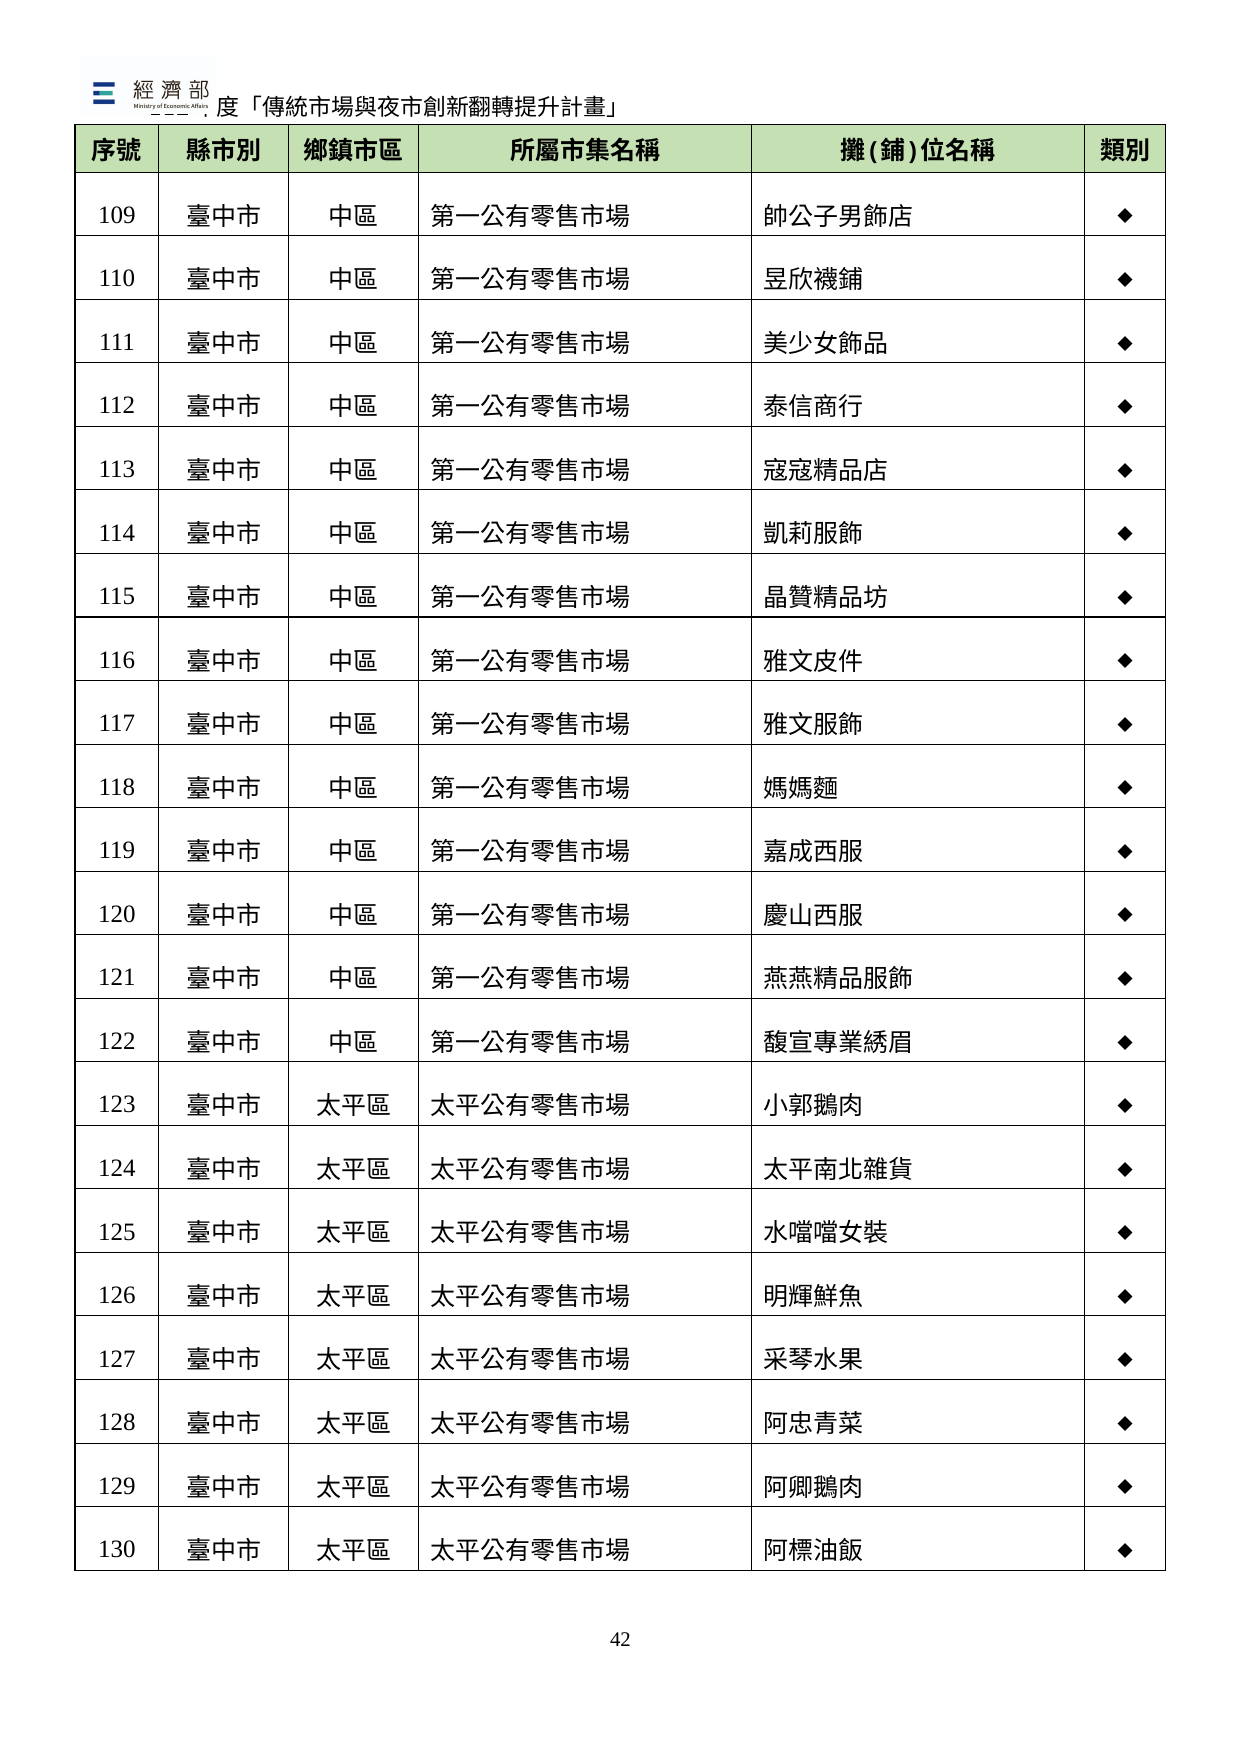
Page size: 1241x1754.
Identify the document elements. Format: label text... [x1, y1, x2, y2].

table_cell 第一公有零售市場 [419, 935, 751, 998]
table_cell 太平區 [289, 1189, 418, 1252]
table_cell 太平公有零售市場 [419, 1444, 751, 1506]
table_cell 臺中市 [159, 935, 288, 998]
table_cell 110 [76, 236, 158, 299]
table_cell 122 [76, 999, 158, 1061]
table_cell 中區 [289, 999, 418, 1061]
table_cell ◆ [1085, 427, 1165, 489]
table_cell 太平公有零售市場 [419, 1507, 751, 1569]
table_cell 臺中市 [159, 1126, 288, 1188]
table_cell 太平區 [289, 1253, 418, 1315]
table_cell 阿卿鵝肉 [752, 1444, 1084, 1506]
table_cell 臺中市 [159, 681, 288, 743]
table_cell 中區 [289, 554, 418, 616]
table_cell ◆ [1085, 1507, 1165, 1569]
table_cell 太平區 [289, 1316, 418, 1379]
table_cell 臺中市 [159, 427, 288, 489]
table_cell 太平公有零售市場 [419, 1126, 751, 1188]
table_cell 129 [76, 1444, 158, 1506]
table_cell 太平區 [289, 1444, 418, 1506]
table_cell 第一公有零售市場 [419, 618, 751, 680]
table_cell ◆ [1085, 1444, 1165, 1506]
table_cell 太平區 [289, 1507, 418, 1569]
table_cell 帥公子男飾店 [752, 173, 1084, 235]
table_header 攤(鋪)位名稱 [752, 125, 1084, 172]
table_cell 太平公有零售市場 [419, 1253, 751, 1315]
table_cell 臺中市 [159, 745, 288, 807]
table_header 類別 [1085, 125, 1165, 172]
table_cell 第一公有零售市場 [419, 490, 751, 553]
table_cell 中區 [289, 427, 418, 489]
table_cell 115 [76, 554, 158, 616]
table_cell 臺中市 [159, 490, 288, 553]
table_cell 第一公有零售市場 [419, 173, 751, 235]
table_cell 130 [76, 1507, 158, 1569]
table_header 序號 [76, 125, 158, 172]
table_cell ◆ [1085, 490, 1165, 553]
table_cell 119 [76, 808, 158, 871]
table_cell 阿標油飯 [752, 1507, 1084, 1569]
table_cell 臺中市 [159, 808, 288, 871]
table_cell 臺中市 [159, 363, 288, 426]
table_cell 第一公有零售市場 [419, 554, 751, 616]
table_cell 111 [76, 300, 158, 362]
table_cell 123 [76, 1062, 158, 1125]
table_cell ◆ [1085, 173, 1165, 235]
table_cell 燕燕精品服飾 [752, 935, 1084, 998]
table_cell 109 [76, 173, 158, 235]
table_cell 126 [76, 1253, 158, 1315]
table_cell 113 [76, 427, 158, 489]
table_cell 中區 [289, 872, 418, 934]
table_cell 第一公有零售市場 [419, 300, 751, 362]
table_cell 媽媽麵 [752, 745, 1084, 807]
table_cell 第一公有零售市場 [419, 999, 751, 1061]
table_cell 中區 [289, 681, 418, 743]
table_cell 太平區 [289, 1126, 418, 1188]
table_cell ◆ [1085, 236, 1165, 299]
table_cell 馥宣專業綉眉 [752, 999, 1084, 1061]
table_cell 114 [76, 490, 158, 553]
table_cell 中區 [289, 618, 418, 680]
table_cell 太平公有零售市場 [419, 1062, 751, 1125]
table_cell 中區 [289, 745, 418, 807]
table_cell 太平南北雜貨 [752, 1126, 1084, 1188]
table_cell 第一公有零售市場 [419, 808, 751, 871]
table_cell 127 [76, 1316, 158, 1379]
table_cell 太平區 [289, 1380, 418, 1442]
table_cell ◆ [1085, 935, 1165, 998]
table_cell 臺中市 [159, 173, 288, 235]
table_cell ◆ [1085, 1189, 1165, 1252]
table_cell 中區 [289, 935, 418, 998]
table_cell 臺中市 [159, 554, 288, 616]
table_cell 第一公有零售市場 [419, 681, 751, 743]
table_cell 雅文皮件 [752, 618, 1084, 680]
table_cell 中區 [289, 490, 418, 553]
table_header 所屬市集名稱 [419, 125, 751, 172]
table_cell 第一公有零售市場 [419, 872, 751, 934]
table_cell 中區 [289, 300, 418, 362]
table_cell 臺中市 [159, 1507, 288, 1569]
table_cell ◆ [1085, 554, 1165, 616]
table_cell ◆ [1085, 681, 1165, 743]
table_header 鄉鎮市區 [289, 125, 418, 172]
table_cell 太平區 [289, 1062, 418, 1125]
table_cell ◆ [1085, 808, 1165, 871]
table_cell 125 [76, 1189, 158, 1252]
table_cell 128 [76, 1380, 158, 1442]
table_cell 太平公有零售市場 [419, 1316, 751, 1379]
table_cell 美少女飾品 [752, 300, 1084, 362]
table_cell 臺中市 [159, 1444, 288, 1506]
table_cell 太平公有零售市場 [419, 1380, 751, 1442]
table_cell 中區 [289, 173, 418, 235]
table_cell 臺中市 [159, 1189, 288, 1252]
table_cell ◆ [1085, 1253, 1165, 1315]
table_cell 明輝鮮魚 [752, 1253, 1084, 1315]
table_cell 臺中市 [159, 1316, 288, 1379]
table_cell 中區 [289, 808, 418, 871]
table_cell 臺中市 [159, 872, 288, 934]
table_cell 第一公有零售市場 [419, 427, 751, 489]
table_cell 中區 [289, 363, 418, 426]
table_cell 晶贊精品坊 [752, 554, 1084, 616]
table_cell 120 [76, 872, 158, 934]
table_cell ◆ [1085, 1126, 1165, 1188]
table_cell 阿忠青菜 [752, 1380, 1084, 1442]
table_cell 嘉成西服 [752, 808, 1084, 871]
table_cell 第一公有零售市場 [419, 363, 751, 426]
table_cell 小郭鵝肉 [752, 1062, 1084, 1125]
table_cell 寇寇精品店 [752, 427, 1084, 489]
table_cell ◆ [1085, 1316, 1165, 1379]
table_cell ◆ [1085, 300, 1165, 362]
table_cell 臺中市 [159, 1253, 288, 1315]
table_cell 慶山西服 [752, 872, 1084, 934]
table_cell 臺中市 [159, 618, 288, 680]
table_cell 第一公有零售市場 [419, 745, 751, 807]
table_cell 116 [76, 618, 158, 680]
table_cell ◆ [1085, 618, 1165, 680]
table_cell ◆ [1085, 745, 1165, 807]
table_cell 124 [76, 1126, 158, 1188]
table_cell 泰信商行 [752, 363, 1084, 426]
table_cell 中區 [289, 236, 418, 299]
table_cell 水噹噹女裝 [752, 1189, 1084, 1252]
table_cell 118 [76, 745, 158, 807]
table_cell 雅文服飾 [752, 681, 1084, 743]
table_cell 臺中市 [159, 236, 288, 299]
table_cell 第一公有零售市場 [419, 236, 751, 299]
table_cell 太平公有零售市場 [419, 1189, 751, 1252]
table_cell 凱莉服飾 [752, 490, 1084, 553]
table_cell 采琴水果 [752, 1316, 1084, 1379]
table_cell 臺中市 [159, 999, 288, 1061]
table_cell 臺中市 [159, 300, 288, 362]
table_cell ◆ [1085, 1062, 1165, 1125]
table_cell 臺中市 [159, 1380, 288, 1442]
table_cell ◆ [1085, 1380, 1165, 1442]
table_cell ◆ [1085, 363, 1165, 426]
table_cell ◆ [1085, 999, 1165, 1061]
table_cell 112 [76, 363, 158, 426]
table_cell ◆ [1085, 872, 1165, 934]
table_header 縣市別 [159, 125, 288, 172]
table_cell 117 [76, 681, 158, 743]
table_cell 臺中市 [159, 1062, 288, 1125]
table_cell 121 [76, 935, 158, 998]
table_cell 昱欣襪鋪 [752, 236, 1084, 299]
